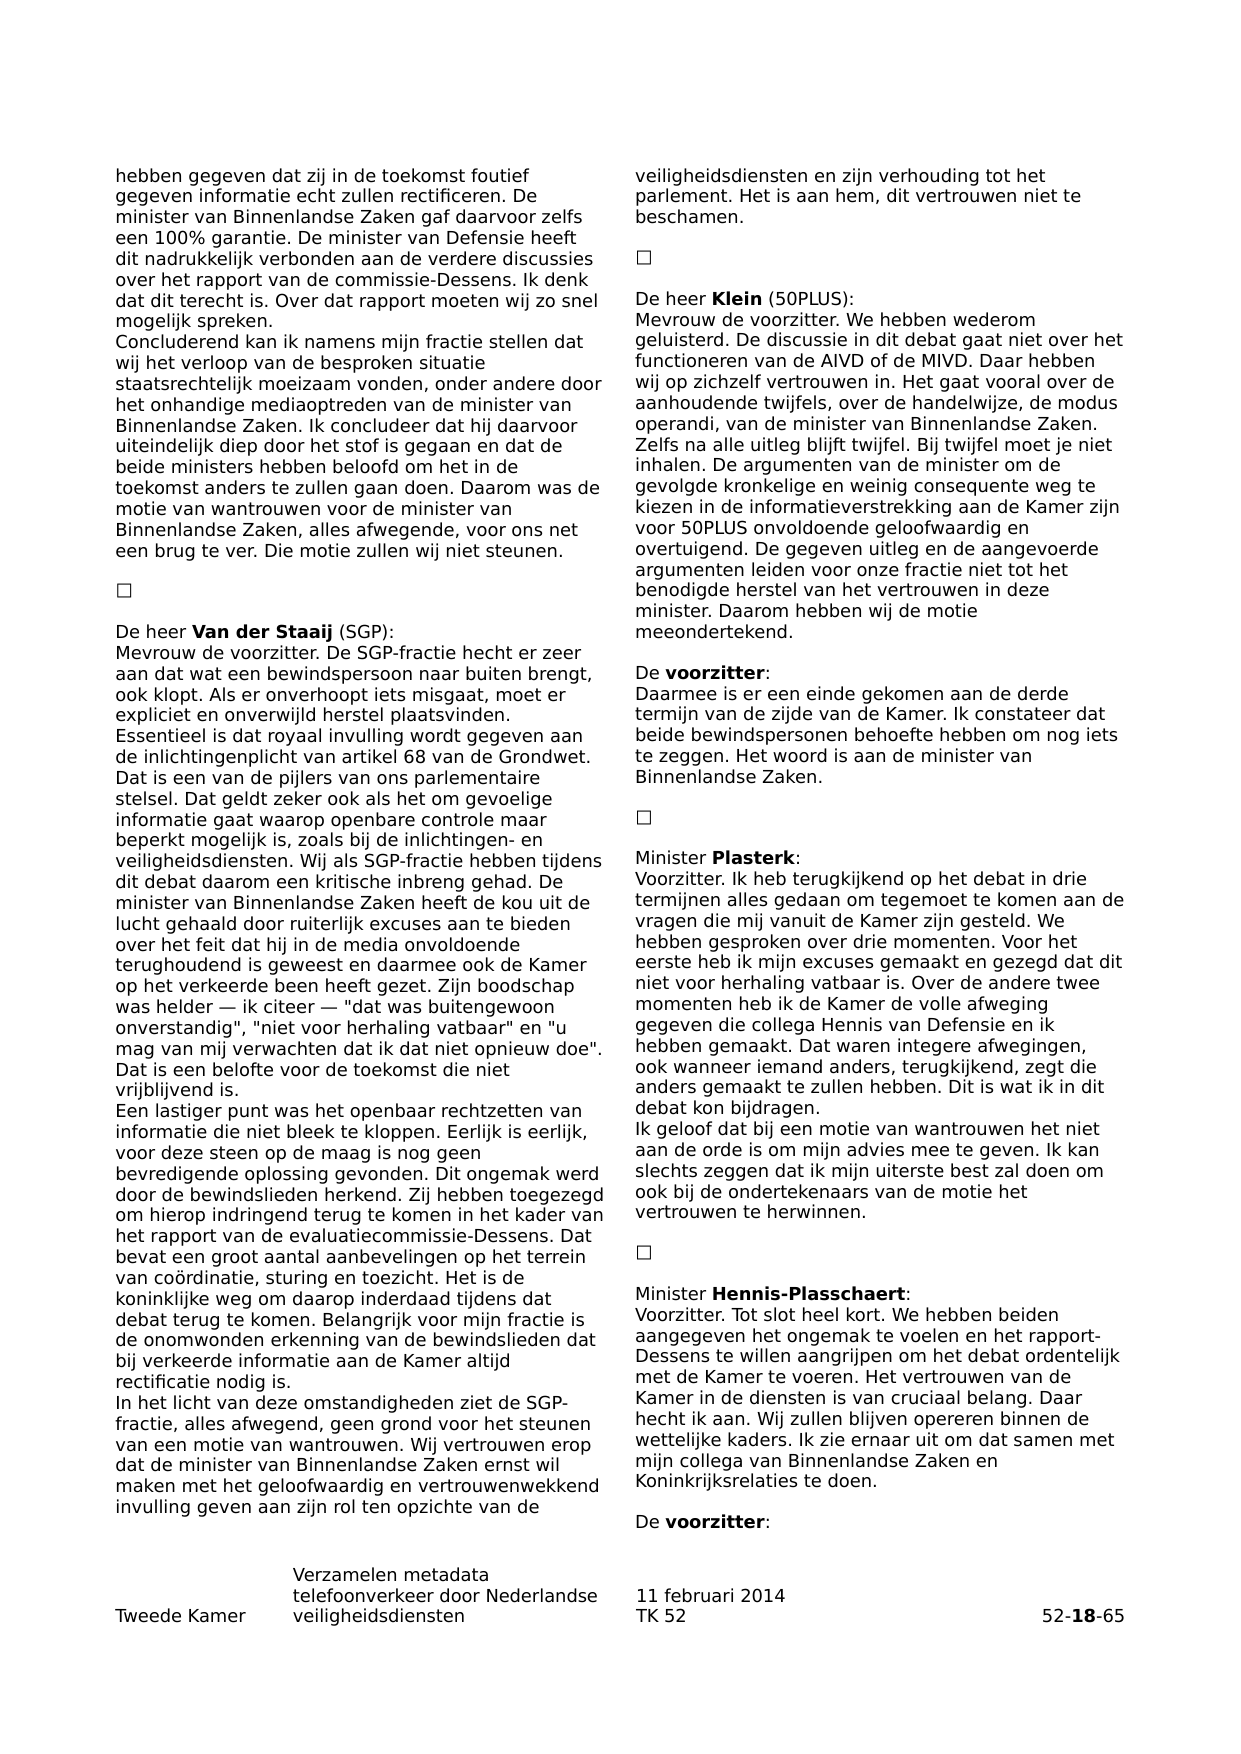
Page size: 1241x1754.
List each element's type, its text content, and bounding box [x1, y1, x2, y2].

text Voorzitter. Ik heb terugkijkend op het debat in drie termijnen alles gedaan om tegemoet te komen aan de vragen die mij vanuit de Kamer zijn gesteld. We hebben gesproken over drie momenten. Voor het eerste heb ik mijn excuses gemaakt en gezegd dat dit niet voor herhaling vatbaar is. Over de andere twee momenten heb ik de Kamer de volle afweging gegeven die collega Hennis van Defensie en ik hebben gemaakt. Dat waren integere afwegingen, ook wanneer iemand anders, terugkijkend, zegt die anders gemaakt te zullen hebben. Dit is wat ik in dit debat kon bijdragen. [635, 869, 1125, 1119]
text Voorzitter. Tot slot heel kort. We hebben beiden aangegeven het ongemak te voelen en het rapport-Dessens te willen aangrijpen om het debat ordentelijk met de Kamer te voeren. Het vertrouwen van de Kamer in de diensten is van cruciaal belang. Daar hecht ik aan. Wij zullen blijven opereren binnen de wettelijke kaders. Ik zie ernaar uit om dat samen met mijn collega van Binnenlandse Zaken en Koninkrijksrelaties te doen. [635, 1304, 1125, 1492]
text Een lastiger punt was het openbaar rechtzetten van informatie die niet bleek te kloppen. Eerlijk is eerlijk, voor deze steen op de maag is nog geen bevredigende oplossing gevonden. Dit ongemak werd door de bewindslieden herkend. Zij hebben toegezegd om hierop indringend terug te komen in het kader van het rapport van de evaluatiecommissie-Dessens. Dat bevat een groot aantal aanbevelingen op het terrein van coördinatie, sturing en toezicht. Het is de koninklijke weg om daarop inderdaad tijdens dat debat terug te komen. Belangrijk voor mijn fractie is de onomwonden erkenning van de bewindslieden dat bij verkeerde informatie aan de Kamer altijd rectificatie nodig is. [115, 1101, 605, 1393]
text Mevrouw de voorzitter. We hebben wederom geluisterd. De discussie in dit debat gaat niet over het functioneren van de AIVD of de MIVD. Daar hebben wij op zichzelf vertrouwen in. Het gaat vooral over de aanhoudende twijfels, over de handelwijze, de modus operandi, van de minister van Binnenlandse Zaken. Zelfs na alle uitleg blijft twijfel. Bij twijfel moet je niet inhalen. De argumenten van de minister om de gevolgde kronkelige en weinig consequente weg te kiezen in de informatieverstrekking aan de Kamer zijn voor 50PLUS onvoldoende geloofwaardig en overtuigend. De gegeven uitleg en de aangevoerde argumenten leiden voor onze fractie niet tot het benodigde herstel van het vertrouwen in deze minister. Daarom hebben wij de motie meeondertekend. [635, 309, 1125, 643]
text ⬜ [115, 581, 605, 602]
text veiligheidsdiensten en zijn verhouding tot het parlement. Het is aan hem, dit vertrouwen niet te beschamen. [635, 165, 1125, 228]
text hebben gegeven dat zij in de toekomst foutief gegeven informatie echt zullen rectificeren. De minister van Binnenlandse Zaken gaf daarvoor zelfs een 100% garantie. De minister van Defensie heeft dit nadrukkelijk verbonden aan de verdere discussies over het rapport van de commissie-Dessens. Ik denk dat dit terecht is. Over dat rapport moeten wij zo snel mogelijk spreken. [115, 165, 605, 332]
text De heer Van der Staaij (SGP): [115, 622, 605, 643]
text Daarmee is er een einde gekomen aan de derde termijn van de zijde van de Kamer. Ik constateer dat beide bewindspersonen behoefte hebben om nog iets te zeggen. Het woord is aan de minister van Binnenlandse Zaken. [635, 683, 1125, 787]
text De voorzitter: [635, 663, 1125, 683]
text Concluderend kan ik namens mijn fractie stellen dat wij het verloop van de besproken situatie staatsrechtelijk moeizaam vonden, onder andere door het onhandige mediaoptreden van de minister van Binnenlandse Zaken. Ik concludeer dat hij daarvoor uiteindelijk diep door het stof is gegaan en dat de beide ministers hebben beloofd om het in de toekomst anders te zullen gaan doen. Daarom was de motie van wantrouwen voor de minister van Binnenlandse Zaken, alles afwegende, voor ons net een brug te ver. Die motie zullen wij niet steunen. [115, 332, 605, 561]
text Ik geloof dat bij een motie van wantrouwen het niet aan de orde is om mijn advies mee te geven. Ik kan slechts zeggen dat ik mijn uiterste best zal doen om ook bij de ondertekenaars van de motie het vertrouwen te herwinnen. [635, 1119, 1125, 1223]
text Mevrouw de voorzitter. De SGP-fractie hecht er zeer aan dat wat een bewindspersoon naar buiten brengt, ook klopt. Als er onverhoopt iets misgaat, moet er expliciet en onverwijld herstel plaatsvinden. Essentieel is dat royaal invulling wordt gegeven aan de inlichtingenplicht van artikel 68 van de Grondwet. Dat is een van de pijlers van ons parlementaire stelsel. Dat geldt zeker ook als het om gevoelige informatie gaat waarop openbare controle maar beperkt mogelijk is, zoals bij de inlichtingen- en veiligheidsdiensten. Wij als SGP-fractie hebben tijdens dit debat daarom een kritische inbreng gehad. De minister van Binnenlandse Zaken heeft de kou uit de lucht gehaald door ruiterlijk excuses aan te bieden over het feit dat hij in de media onvoldoende terughoudend is geweest en daarmee ook de Kamer op het verkeerde been heeft gezet. Zijn boodschap was helder — ik citeer — "dat was buitengewoon onverstandig", "niet voor herhaling vatbaar" en "u mag van mij verwachten dat ik dat niet opnieuw doe". Dat is een belofte voor de toekomst die niet vrijblijvend is. [115, 643, 605, 1101]
text Minister Hennis-Plasschaert: [635, 1284, 1125, 1304]
text ⬜ [635, 248, 1125, 268]
text De voorzitter: [635, 1512, 1125, 1533]
text In het licht van deze omstandigheden ziet de SGP-fractie, alles afwegend, geen grond voor het steunen van een motie van wantrouwen. Wij vertrouwen erop dat de minister van Binnenlandse Zaken ernst wil maken met het geloofwaardig en vertrouwenwekkend invulling geven aan zijn rol ten opzichte van de [115, 1393, 605, 1518]
text ⬜ [635, 807, 1125, 828]
text De heer Klein (50PLUS): [635, 288, 1125, 309]
text Minister Plasterk: [635, 848, 1125, 869]
text ⬜ [635, 1243, 1125, 1264]
